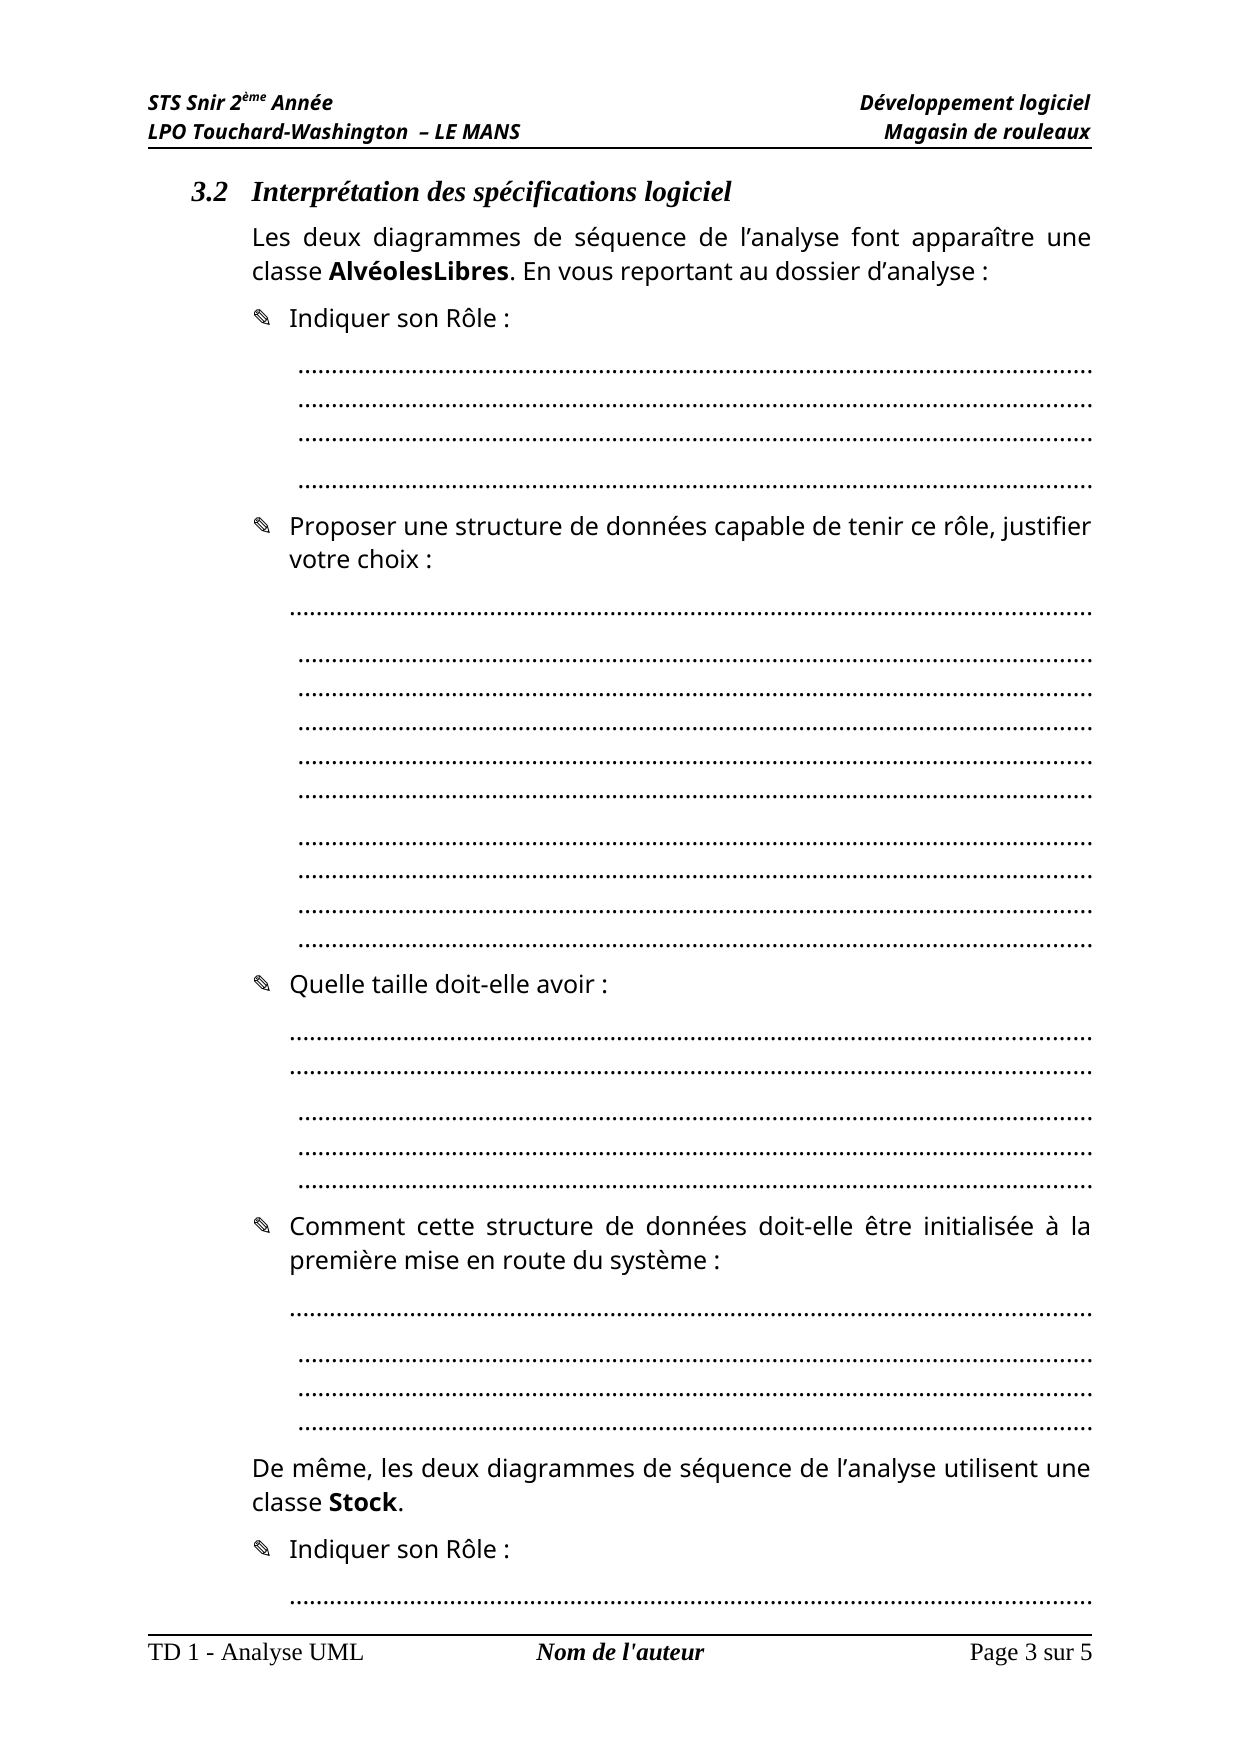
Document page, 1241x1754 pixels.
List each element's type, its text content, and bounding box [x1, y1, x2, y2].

text De même, les deux diagrammes de séquence de l’analyse utilisent une classe Stock. [252, 1451, 1092, 1519]
list Indiquer son Rôle : [252, 300, 1092, 334]
subtitle Interprétation des spécifications logiciel [191, 175, 1092, 207]
list Quelle taille doit-elle avoir : [252, 967, 1092, 1001]
list Indiquer son Rôle : [252, 1531, 1092, 1565]
list Proposer une structure de données capable de tenir ce rôle, justifier votre choix : [252, 508, 1092, 576]
text Les deux diagrammes de séquence de l’analyse font apparaître une classe AlvéolesLibres. En vous reportant au dossier d’analyse : [252, 220, 1092, 288]
list Comment cette structure de données doit-elle être initialisée à la première mise en route du système : [252, 1209, 1092, 1277]
